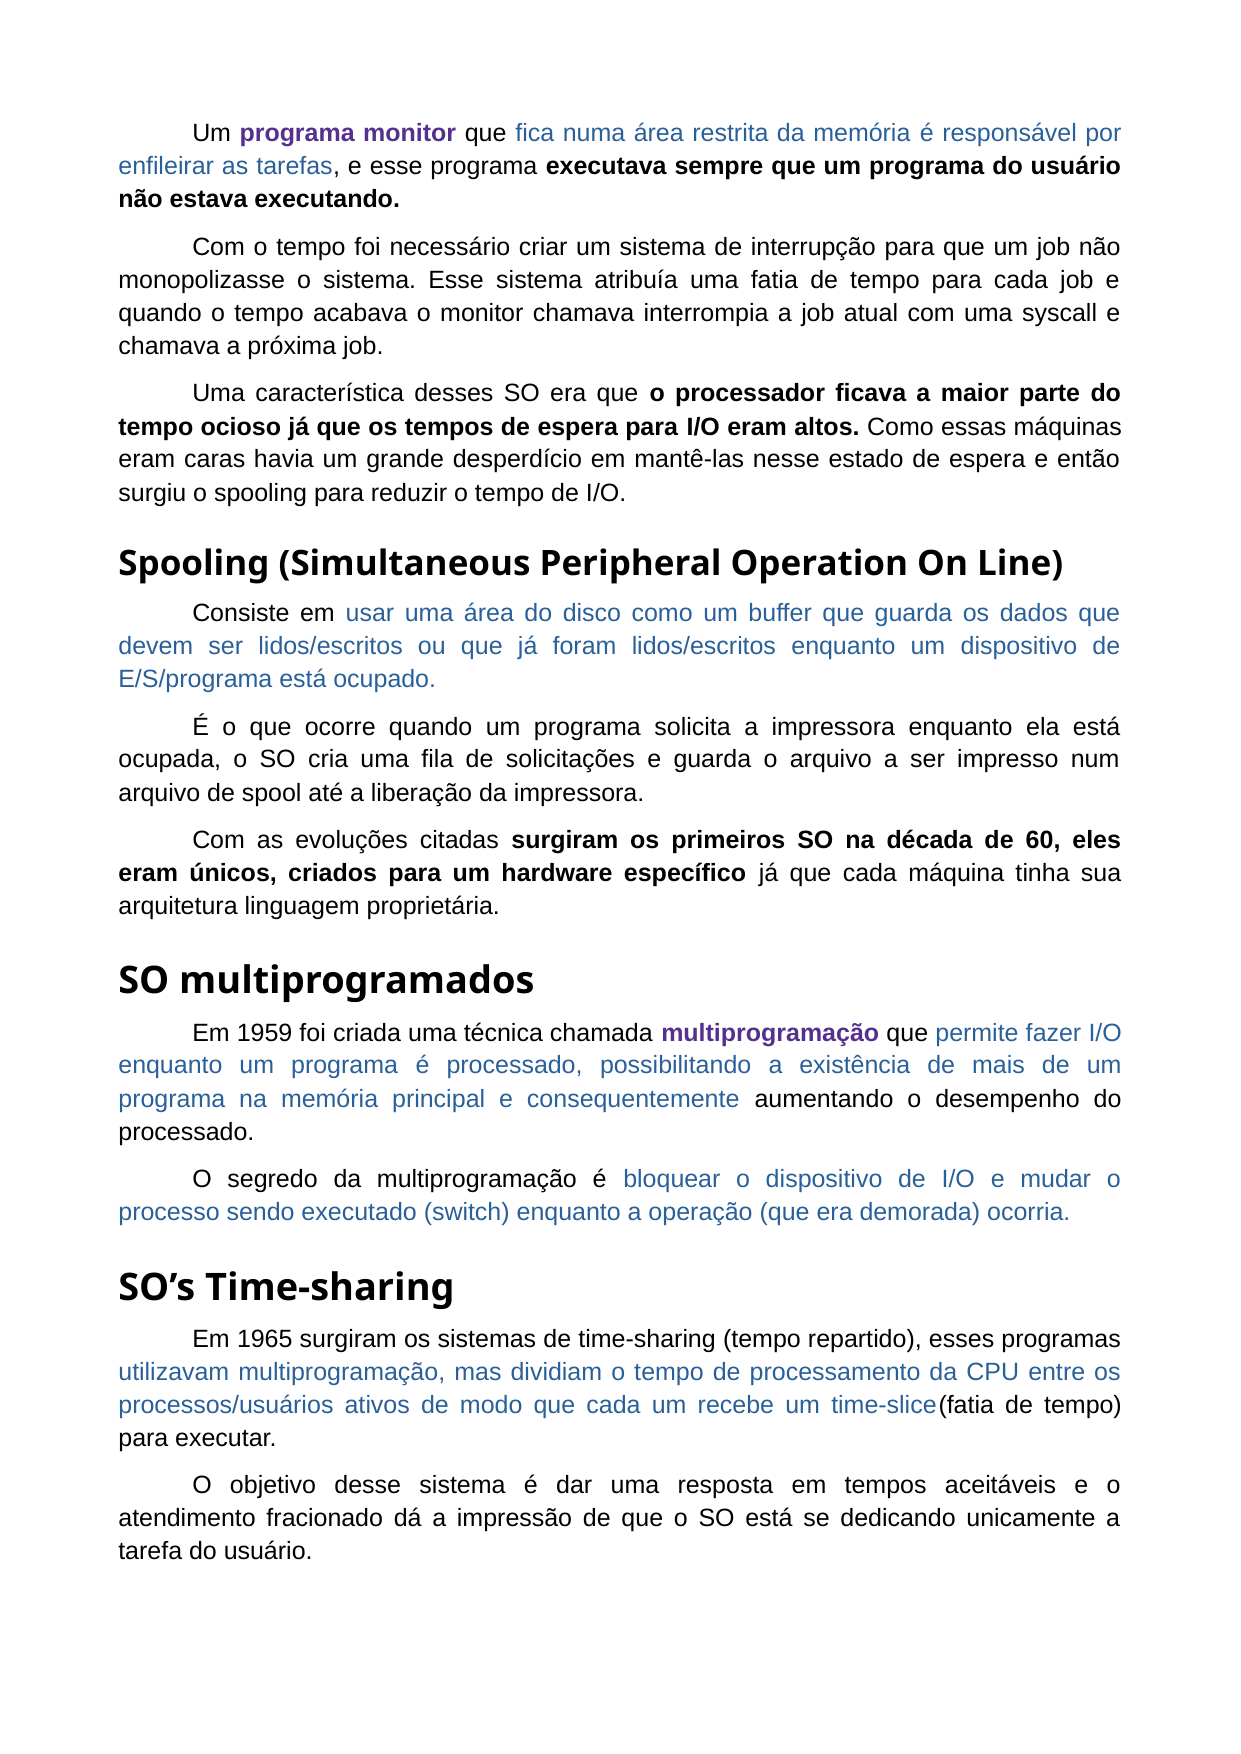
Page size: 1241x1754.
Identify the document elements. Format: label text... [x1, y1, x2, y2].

text O segredo da multiprogramação é bloquear o dispositivo de I/O e mudar o processo sendo executado (switch) enquanto a operação (que era demorada) ocorria. [118, 1164, 1122, 1226]
text É o que ocorre quando um programa solicita a impressora enquanto ela está ocupada, o SO cria uma fila de solicitações e guarda o arquivo a ser impresso num arquivo de spool até a liberação da impressora. [118, 711, 1122, 806]
text Uma característica desses SO era que o processador ficava a maior parte do tempo ocioso já que os tempos de espera para I/O eram altos. Como essas máquinas eram caras havia um grande desperdício em mantê-las nesse estado de espera e então surgiu o spooling para reduzir o tempo de I/O. [118, 378, 1122, 506]
text Um programa monitor que fica numa área restrita da memória é responsável por enfileirar as tarefas, e esse programa executava sempre que um programa do usuário não estava executando. [118, 118, 1122, 213]
text Consiste em usar uma área do disco como um buffer que guarda os dados que devem ser lidos/escritos ou que já foram lidos/escritos enquanto um dispositivo de E/S/programa está ocupado. [118, 598, 1122, 693]
text O objetivo desse sistema é dar uma resposta em tempos aceitáveis e o atendimento fracionado dá a impressão de que o SO está se dedicando unicamente a tarefa do usuário. [118, 1470, 1122, 1565]
text Com as evoluções citadas surgiram os primeiros SO na década de 60, eles eram únicos, criados para um hardware específico já que cada máquina tinha sua arquitetura linguagem proprietária. [118, 825, 1122, 920]
text Com o tempo foi necessário criar um sistema de interrupção para que um job não monopolizasse o sistema. Esse sistema atribuía uma fatia de tempo para cada job e quando o tempo acabava o monitor chamava interrompia a job atual com uma syscall e chamava a próxima job. [118, 232, 1122, 359]
subtitle SO multiprogramados [118, 953, 1122, 1005]
text Em 1965 surgiram os sistemas de time-sharing (tempo repartido), esses programas utilizavam multiprogramação, mas dividiam o tempo de processamento da CPU entre os processos/usuários ativos de modo que cada um recebe um time-slice(fatia de tempo) para executar. [118, 1323, 1122, 1451]
subtitle Spooling (Simultaneous Peripheral Operation On Line) [118, 538, 1122, 585]
text Em 1959 foi criada uma técnica chamada multiprogramação que permite fazer I/O enquanto um programa é processado, possibilitando a existência de mais de um programa na memória principal e consequentemente aumentando o desempenho do processado. [118, 1017, 1122, 1145]
subtitle SO’s Time-sharing [118, 1259, 1122, 1311]
